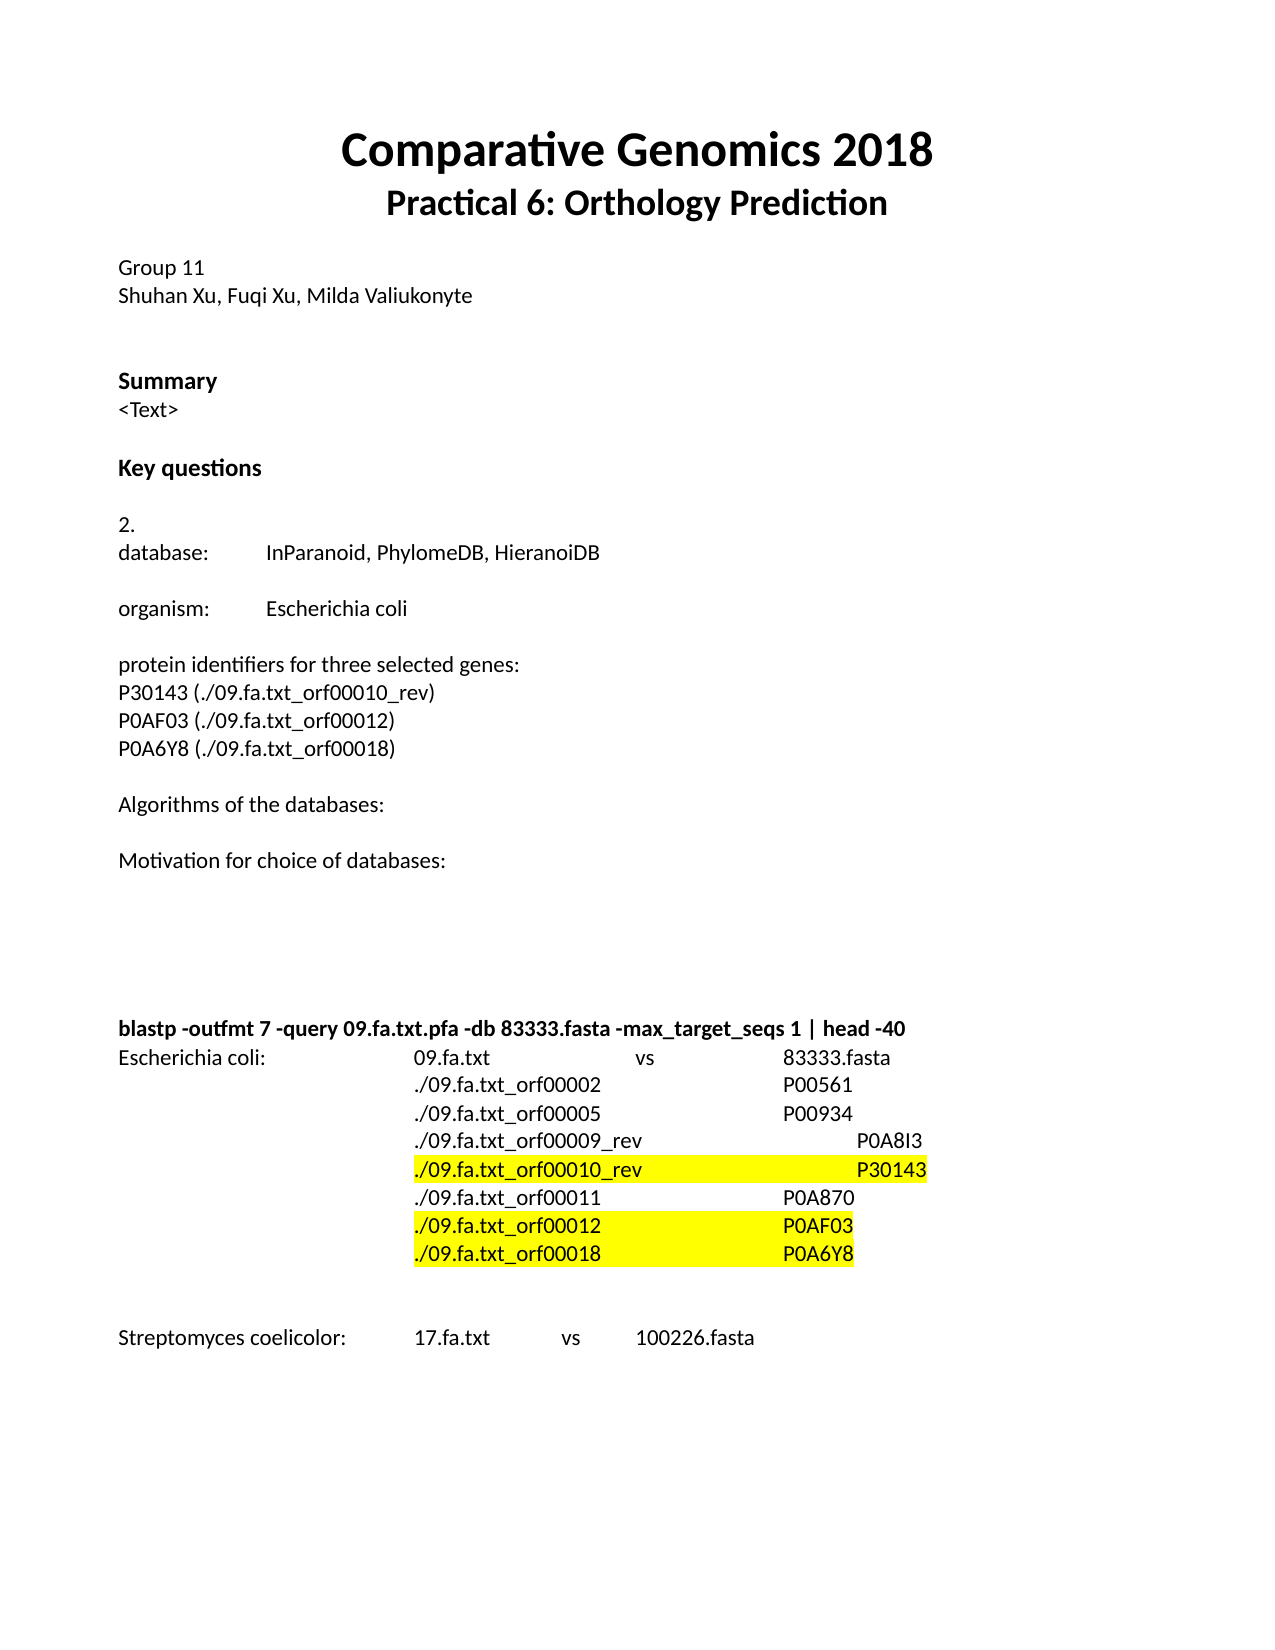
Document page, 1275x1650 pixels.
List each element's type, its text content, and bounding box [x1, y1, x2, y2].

text ./09.fa.txt_orf00012 P0AF03 [118, 1211, 1157, 1239]
text ./09.fa.txt_orf00009_rev P0A8I3 [118, 1127, 1157, 1155]
text Practical 6: Orthology Prediction [118, 179, 1157, 225]
text Summary [118, 365, 1157, 396]
text Key questions [118, 452, 1157, 482]
text ./09.fa.txt_orf00011 P0A870 [118, 1183, 1157, 1211]
text ./09.fa.txt_orf00018 P0A6Y8 [118, 1239, 1157, 1267]
text Shuhan Xu, Fuqi Xu, Milda Valiukonyte [118, 281, 1157, 309]
text ./09.fa.txt_orf00005 P00934 [118, 1099, 1157, 1127]
text ./09.fa.txt_orf00002 P00561 [118, 1071, 1157, 1099]
text Streptomyces coelicolor: 17.fa.txt vs 100226.fasta [118, 1323, 1157, 1351]
text Group 11 [118, 253, 1157, 281]
text blastp -outfmt 7 -query 09.fa.txt.pfa -db 83333.fasta -max_target_seqs 1 | head -40 [118, 1014, 1157, 1043]
text P0A6Y8 (./09.fa.txt_orf00018) [118, 734, 1157, 762]
text ./09.fa.txt_orf00010_rev P30143 [118, 1155, 1157, 1183]
text Comparative Genomics 2018 [118, 118, 1157, 179]
text database: InParanoid, PhylomeDB, HieranoiDB [118, 538, 1157, 566]
text Motivation for choice of databases: [118, 846, 1157, 874]
text Algorithms of the databases: [118, 790, 1157, 818]
text organism: Escherichia coli [118, 594, 1157, 622]
text 2. [118, 510, 1157, 538]
text P0AF03 (./09.fa.txt_orf00012) [118, 706, 1157, 734]
text protein identifiers for three selected genes: [118, 650, 1157, 678]
text <Text> [118, 396, 1157, 424]
text P30143 (./09.fa.txt_orf00010_rev) [118, 678, 1157, 706]
text Escherichia coli: 09.fa.txt vs 83333.fasta [118, 1043, 1157, 1071]
